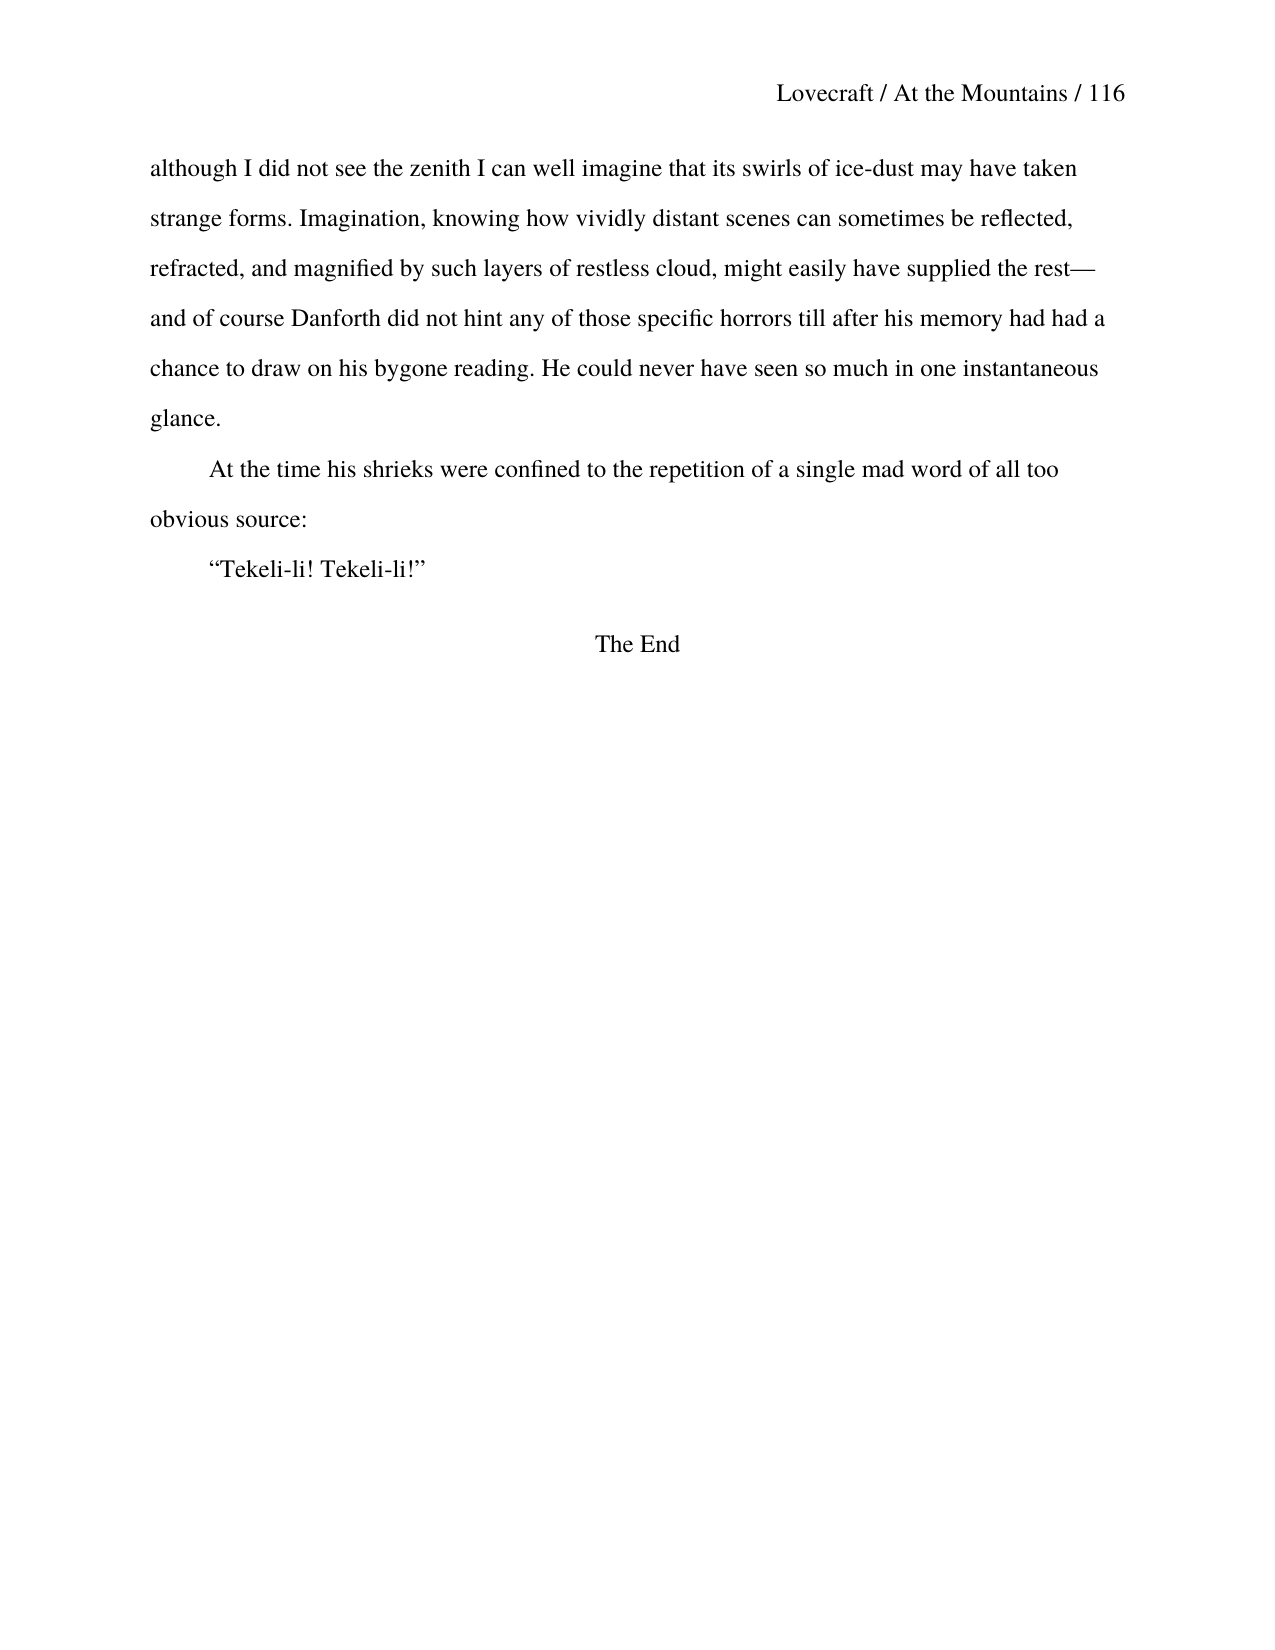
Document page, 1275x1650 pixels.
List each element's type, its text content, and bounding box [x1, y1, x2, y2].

text although I did not see the zenith I can well imagine that its swirls of ice-dust may have taken strange forms. Imagination, knowing how vividly distant scenes can sometimes be reflected, refracted, and magnified by such layers of restless cloud, might easily have supplied the rest—and of course Danforth did not hint any of those specific horrors till after his memory had had a chance to draw on his bygone reading. He could never have seen so much in one instantaneous glance. [150, 150, 1125, 434]
text “Tekeli-li! Tekeli-li!” [150, 551, 1125, 584]
text At the time his shrieks were confined to the repetition of a single mad word of all too obvious source: [150, 451, 1125, 534]
subtitle The End [150, 626, 1125, 660]
